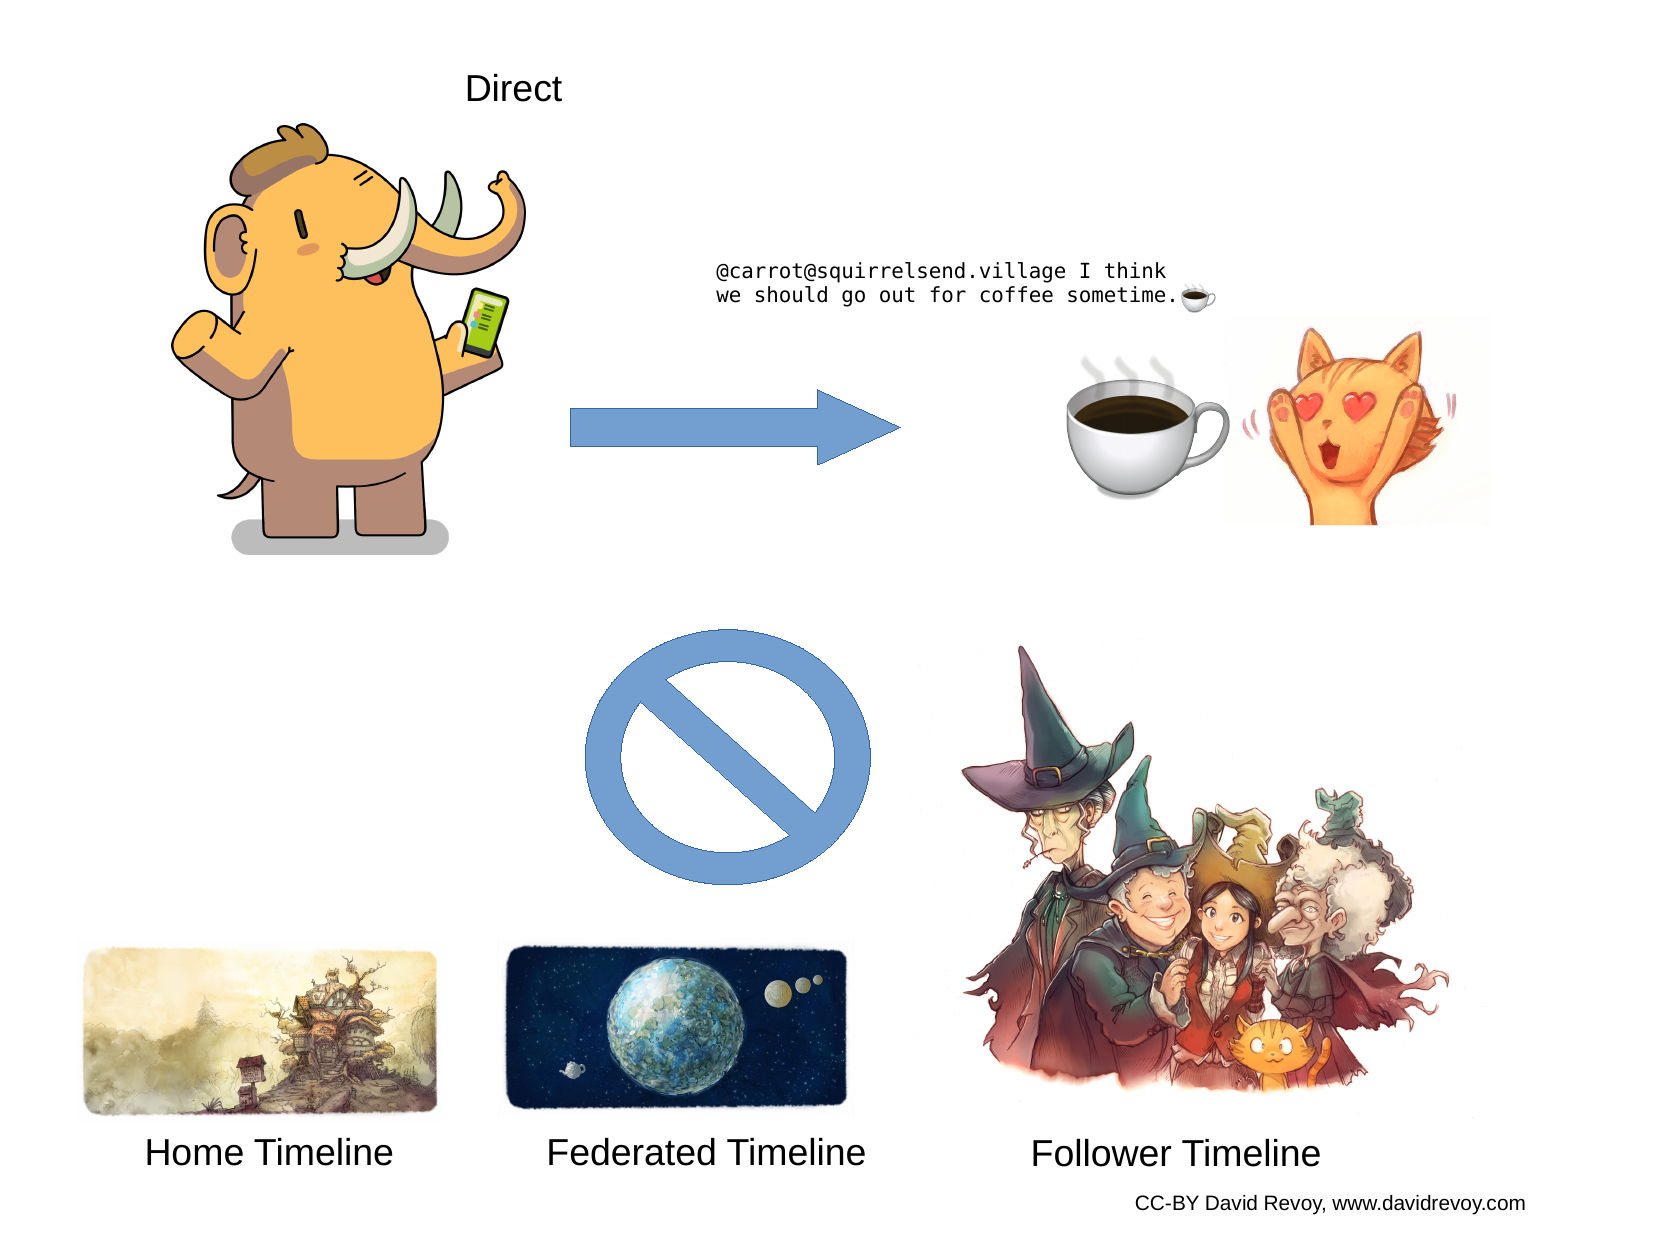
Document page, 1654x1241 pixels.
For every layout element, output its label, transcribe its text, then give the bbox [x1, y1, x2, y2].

text_box Federated Timeline [531, 1123, 907, 1185]
text_box Direct [450, 59, 736, 120]
picture [498, 938, 854, 1117]
picture [1065, 281, 1492, 534]
picture [75, 939, 445, 1124]
text_box @carrot@squirrelsend.village I think we should go out for coffee sometime. [701, 251, 1196, 315]
picture [171, 123, 526, 555]
text_box CC-BY David Revoy, www.davidrevoy.com [1120, 1184, 1636, 1228]
text_box Home Timeline [129, 1123, 445, 1181]
text_box [585, 629, 871, 885]
text_box Follower Timeline [1015, 1124, 1366, 1182]
text_box [570, 389, 901, 465]
picture [909, 639, 1520, 1120]
